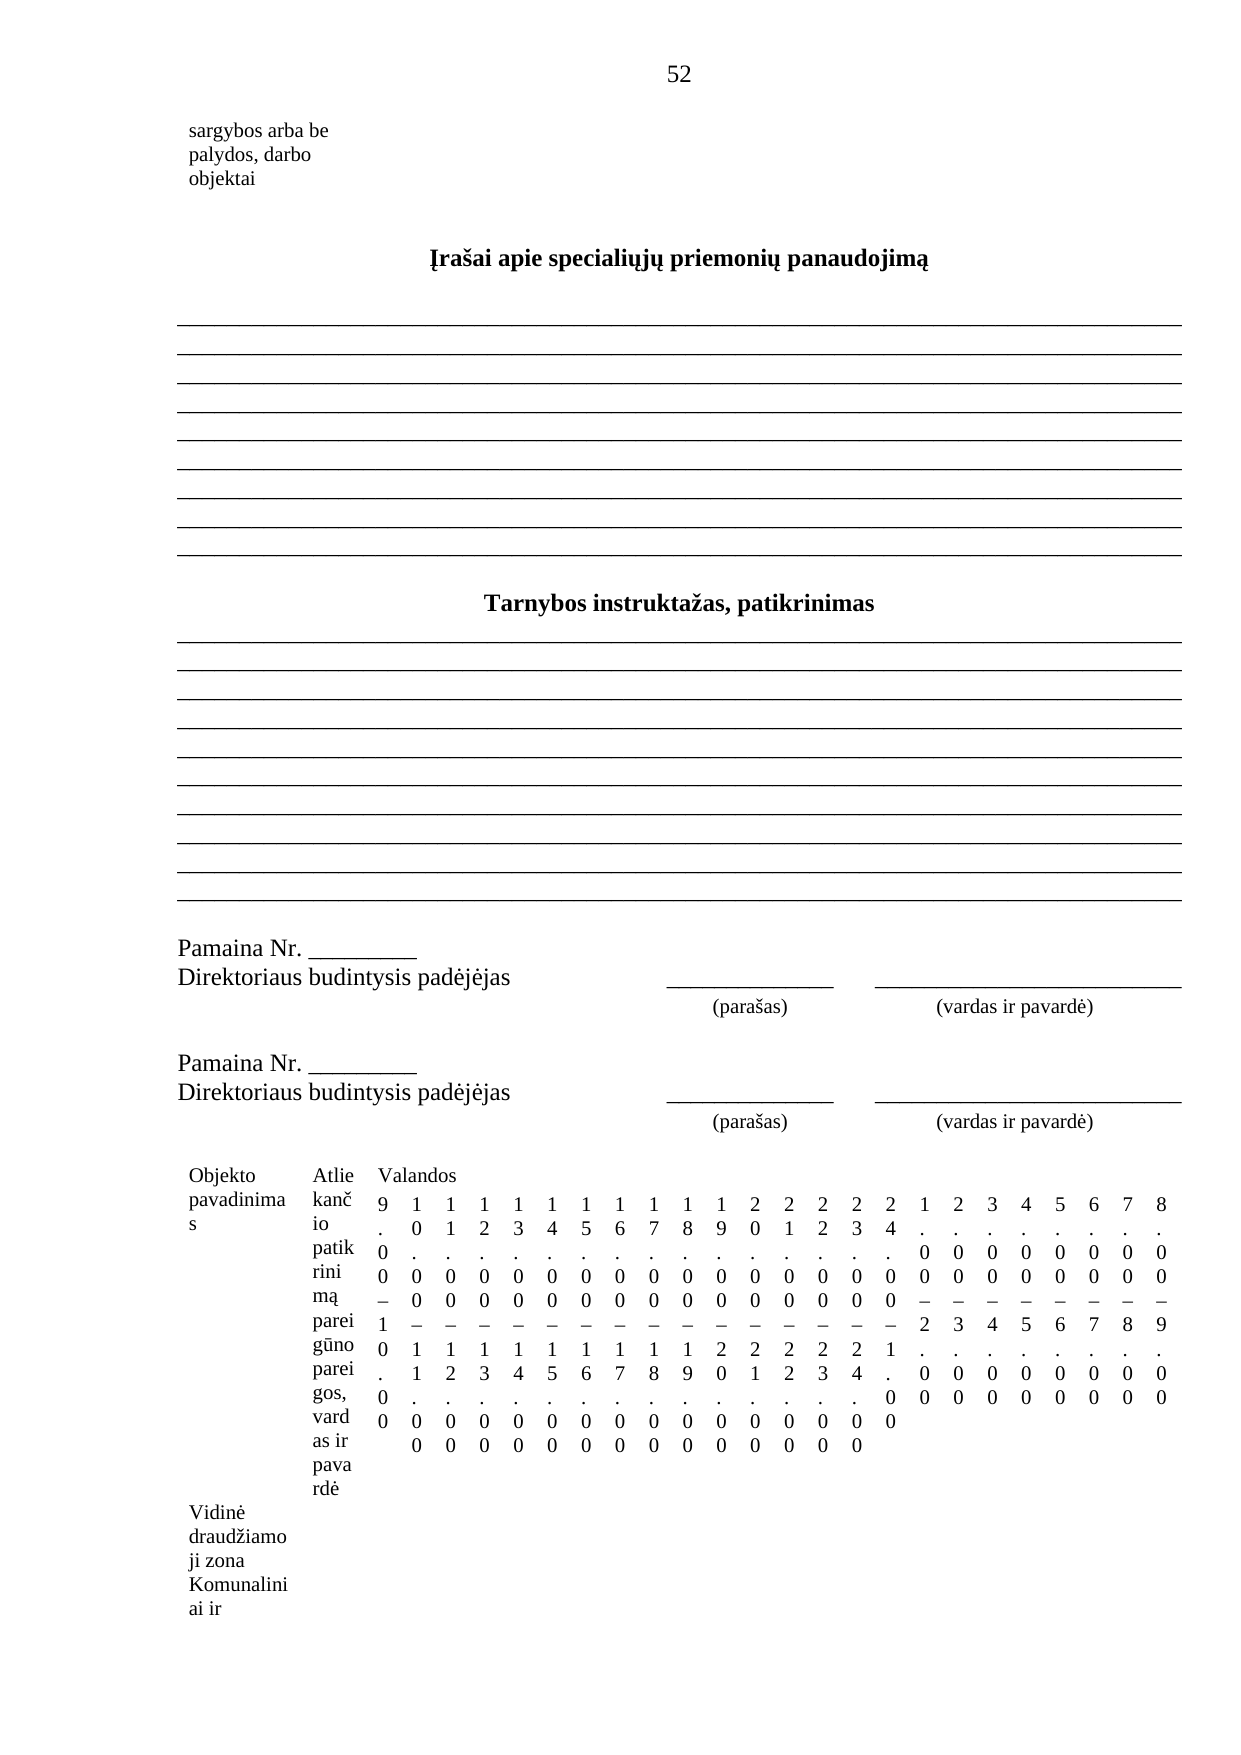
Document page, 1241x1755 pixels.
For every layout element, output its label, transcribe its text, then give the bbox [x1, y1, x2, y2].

table_cell [301, 1596, 366, 1620]
table_cell [541, 190, 790, 214]
table_cell [908, 1596, 942, 1620]
table_cell [1077, 1572, 1111, 1596]
table_cell 15.00–16.00 [570, 1192, 603, 1500]
table_cell [705, 1524, 739, 1572]
table_cell [739, 1524, 773, 1572]
text (parašas) (vardas ir pavardė) [177, 1106, 1181, 1134]
table_cell 3.00–4.00 [976, 1192, 1009, 1500]
table_cell [570, 1500, 603, 1524]
table_cell [301, 1572, 366, 1596]
table_cell [976, 1596, 1009, 1620]
table_cell [739, 1572, 773, 1596]
table_cell [570, 1596, 603, 1620]
table_cell [1110, 166, 1181, 190]
table_cell [1044, 1572, 1077, 1596]
table_cell [671, 1572, 705, 1596]
table_cell [705, 1596, 739, 1620]
table_cell [1110, 118, 1181, 142]
table_cell 7.00–8.00 [1111, 1192, 1145, 1500]
table_cell [874, 1596, 908, 1620]
table_cell 19.00–20.00 [705, 1192, 739, 1500]
table_cell 6.00–7.00 [1077, 1192, 1111, 1500]
table_cell [366, 1500, 400, 1524]
text Direktoriaus budintysis padėjėjas [177, 962, 1181, 991]
table_cell [366, 1572, 400, 1596]
table_cell [1111, 1596, 1145, 1620]
table_cell 12.00–13.00 [468, 1192, 502, 1500]
table_cell [790, 190, 861, 214]
table_cell 24.00–1.00 [874, 1192, 908, 1500]
table_cell [1010, 1524, 1043, 1572]
table_cell 11.00–12.00 [434, 1192, 468, 1500]
table_cell [1010, 1500, 1043, 1524]
table_cell 2.00–3.00 [942, 1192, 976, 1500]
table_cell [790, 142, 861, 166]
table_cell [400, 1596, 434, 1620]
table_cell [874, 1572, 908, 1596]
table_cell 16.00–17.00 [603, 1192, 637, 1500]
table_cell [637, 1500, 671, 1524]
table_cell 20.00–21.00 [739, 1192, 773, 1500]
table_cell [603, 1500, 637, 1524]
table_cell Vidinė draudžiamoji zona [177, 1500, 301, 1572]
table_cell 5.00–6.00 [1044, 1192, 1077, 1500]
table_cell [400, 1572, 434, 1596]
table_cell [908, 1500, 942, 1524]
table_cell [536, 1572, 569, 1596]
table_cell [603, 1524, 637, 1572]
table_cell 23.00–24.00 [840, 1192, 874, 1500]
table_cell [502, 1596, 536, 1620]
table_cell [840, 1572, 874, 1596]
table_cell [840, 1524, 874, 1572]
table_cell [1077, 1524, 1111, 1572]
table_cell [1111, 1524, 1145, 1572]
text Direktoriaus budintysis padėjėjas [177, 1077, 1181, 1106]
table_cell [773, 1524, 806, 1572]
table_cell 18.00–19.00 [671, 1192, 705, 1500]
table_cell [1110, 142, 1181, 166]
table_cell [541, 166, 790, 190]
table_cell [1145, 1524, 1181, 1572]
table_cell 4.00–5.00 [1010, 1192, 1043, 1500]
table_cell [976, 1500, 1009, 1524]
table_cell [637, 1596, 671, 1620]
table_cell 13.00–14.00 [502, 1192, 536, 1500]
table_cell [942, 1524, 976, 1572]
table_cell [790, 166, 861, 190]
table_header Atliekančio patikrinimą pareigūno pareigos, vardas ir pavardė [301, 1163, 366, 1500]
table_cell [806, 1572, 840, 1596]
table_header Objekto pavadinimas [177, 1163, 301, 1500]
table_cell [1111, 1500, 1145, 1524]
table_cell [773, 1572, 806, 1596]
table_cell [705, 1572, 739, 1596]
table_cell [840, 1500, 874, 1524]
table_cell [366, 1524, 400, 1572]
table_cell [345, 142, 541, 166]
table_cell [671, 1500, 705, 1524]
table_cell [806, 1596, 840, 1620]
table_cell [1010, 1596, 1043, 1620]
table_cell [874, 1500, 908, 1524]
table_cell [773, 1596, 806, 1620]
table_cell 21.00–22.00 [773, 1192, 806, 1500]
table_cell [1111, 1572, 1145, 1596]
table_cell [942, 1572, 976, 1596]
table_cell [502, 1500, 536, 1524]
table_cell 9.00–10.00 [366, 1192, 400, 1500]
table_cell [942, 1596, 976, 1620]
table_cell [301, 1500, 366, 1524]
table_cell [942, 1500, 976, 1524]
table_cell [541, 142, 790, 166]
text Įrašai apie specialiųjų priemonių panaudojimą [177, 243, 1181, 272]
table_cell [1010, 1572, 1043, 1596]
table_cell [400, 1524, 434, 1572]
table_cell [502, 1572, 536, 1596]
table_cell [468, 1596, 502, 1620]
table_cell [806, 1524, 840, 1572]
table_cell [806, 1500, 840, 1524]
table_cell [1110, 190, 1181, 214]
table_cell [536, 1524, 569, 1572]
table_cell [739, 1596, 773, 1620]
table_cell 22.00–23.00 [806, 1192, 840, 1500]
table_cell [637, 1572, 671, 1596]
table_cell [861, 166, 1110, 190]
table_cell [570, 1524, 603, 1572]
table_cell [840, 1596, 874, 1620]
table_cell [434, 1572, 468, 1596]
table_cell [468, 1524, 502, 1572]
table_cell [739, 1500, 773, 1524]
table_cell [790, 118, 861, 142]
table_cell [1077, 1596, 1111, 1620]
table_cell [976, 1524, 1009, 1572]
table_cell [1044, 1596, 1077, 1620]
table_cell [536, 1500, 569, 1524]
table_cell [671, 1524, 705, 1572]
table_header Valandos [366, 1163, 1181, 1192]
table_cell [1044, 1500, 1077, 1524]
table_cell [1145, 1596, 1181, 1620]
table_cell [861, 190, 1110, 214]
table_cell [908, 1572, 942, 1596]
table_cell [637, 1524, 671, 1572]
text (parašas) (vardas ir pavardė) [177, 991, 1181, 1019]
table_cell Komunaliniai ir [177, 1572, 301, 1620]
table_cell [603, 1572, 637, 1596]
table_cell [536, 1596, 569, 1620]
table_cell [301, 1524, 366, 1572]
table_cell [434, 1500, 468, 1524]
table_cell 8.00–9.00 [1145, 1192, 1181, 1500]
table_cell [874, 1524, 908, 1572]
table_cell [1044, 1524, 1077, 1572]
table_cell [1145, 1572, 1181, 1596]
table_cell [773, 1500, 806, 1524]
table_cell 14.00–15.00 [536, 1192, 569, 1500]
table_cell [1145, 1500, 1181, 1524]
table_cell [468, 1572, 502, 1596]
table_cell [345, 118, 541, 142]
table_cell [861, 142, 1110, 166]
table_cell [345, 166, 541, 190]
table_cell 1.00–2.00 [908, 1192, 942, 1500]
table_cell 10.00–11.00 [400, 1192, 434, 1500]
text Tarnybos instruktažas, patikrinimas [177, 588, 1181, 617]
table_cell [671, 1596, 705, 1620]
table_cell [908, 1524, 942, 1572]
table_cell [434, 1524, 468, 1572]
table_cell [366, 1596, 400, 1620]
table_cell [861, 118, 1110, 142]
table_cell [603, 1596, 637, 1620]
table_cell sargybos arba be palydos, darbo objektai [177, 118, 345, 214]
table_cell [345, 190, 541, 214]
table_cell [705, 1500, 739, 1524]
table_cell [570, 1572, 603, 1596]
table_cell [976, 1572, 1009, 1596]
table_cell [468, 1500, 502, 1524]
text Pamaina Nr. [177, 1048, 1181, 1077]
table_cell 17.00–18.00 [637, 1192, 671, 1500]
table_cell [502, 1524, 536, 1572]
text Pamaina Nr. [177, 933, 1181, 962]
table_cell [1077, 1500, 1111, 1524]
table_cell [400, 1500, 434, 1524]
table_cell [541, 118, 790, 142]
table_cell [434, 1596, 468, 1620]
